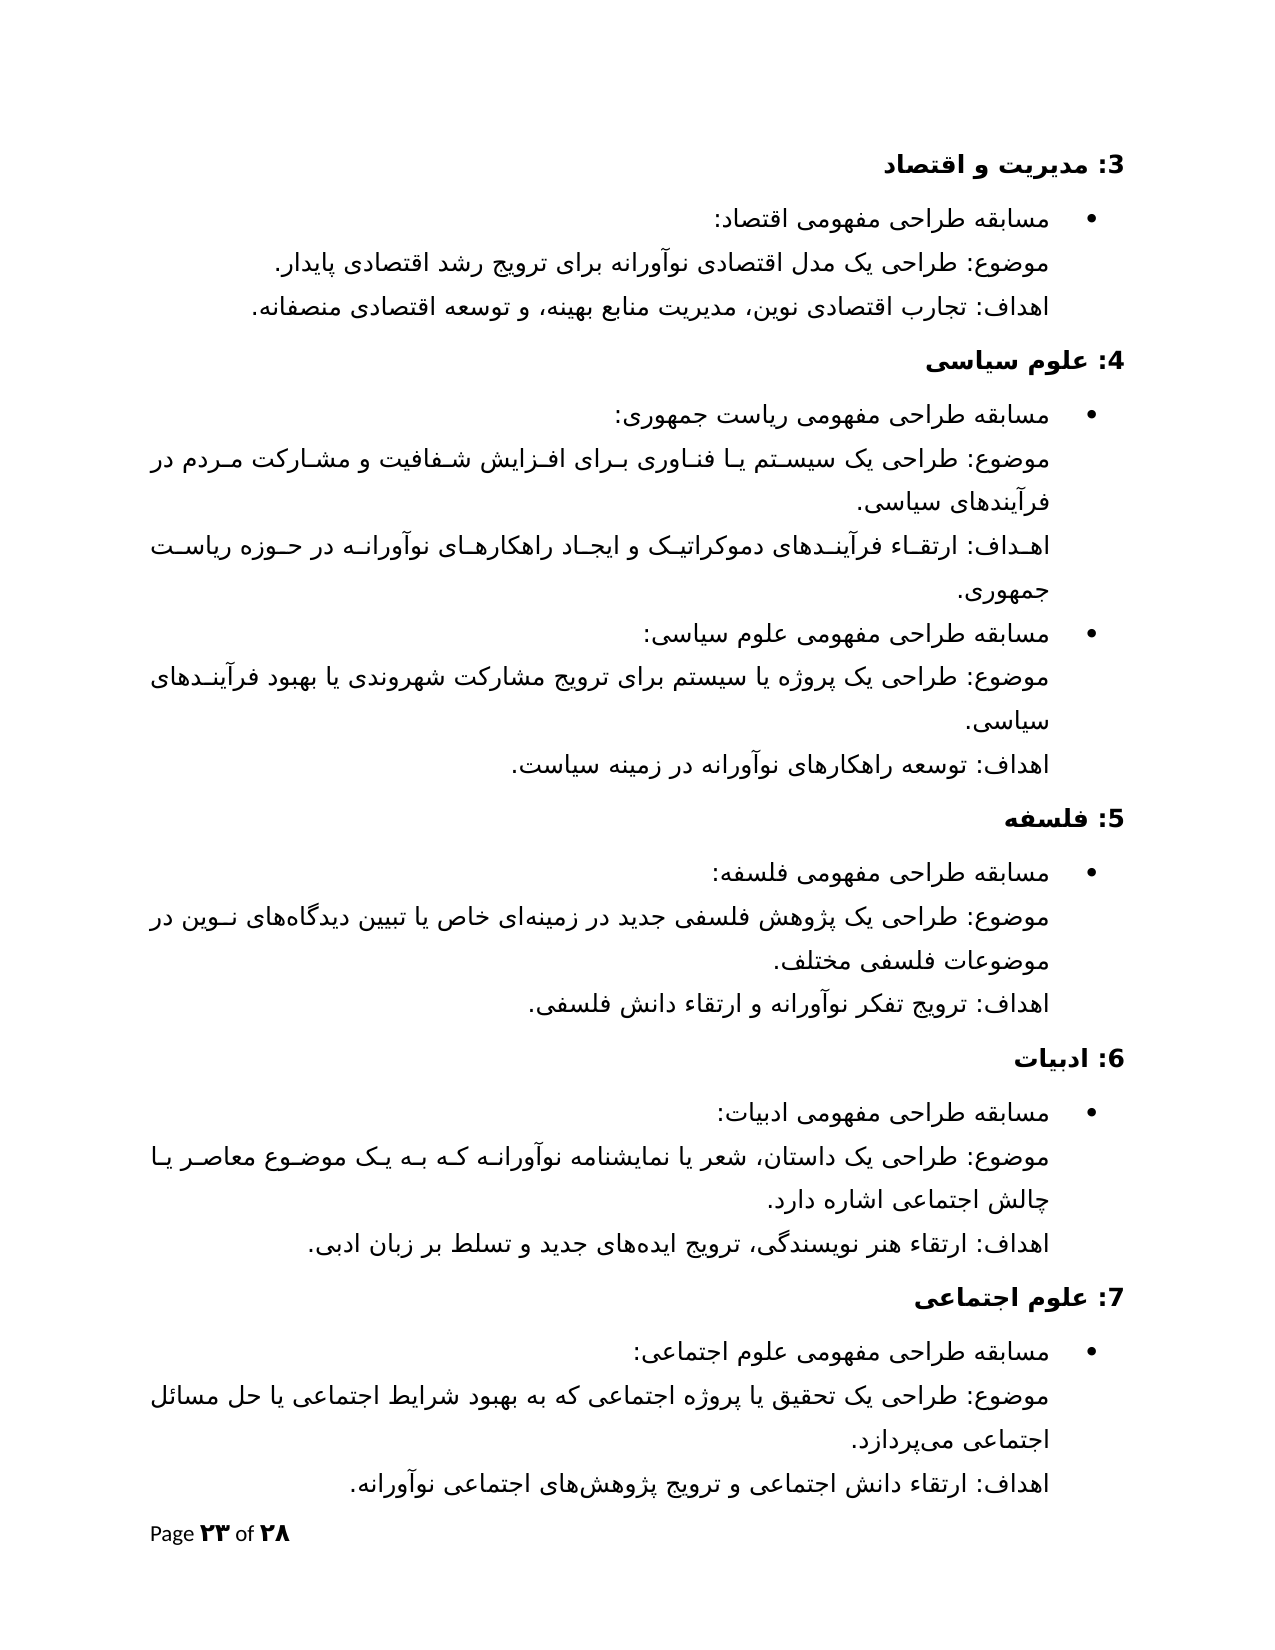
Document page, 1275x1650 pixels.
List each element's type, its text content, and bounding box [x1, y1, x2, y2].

list اهداف: تجارب اقتصادی نوین، مدیریت منابع بهینه، و توسعه اقتصادی منصفانه. [150, 292, 1050, 321]
list موضوع: طراحی یک مدل اقتصادی نوآورانه برای ترویج رشد اقتصادی پایدار. [150, 248, 1050, 277]
list مسابقه طراحی مفهومی ادبیات: [150, 1098, 1087, 1127]
list موضوع: طراحی یک پژوهش فلسفی جدید در زمینه‌ای خاص یا تبیین دیدگاه‌های نوین در موضوعات فلسفی مختلف. [150, 902, 1050, 975]
list مسابقه طراحی مفهومی ریاست جمهوری: [150, 400, 1087, 429]
text 7: علوم اجتماعی [150, 1283, 1125, 1312]
list مسابقه طراحی مفهومی علوم سیاسی: [150, 619, 1087, 648]
list موضوع: طراحی یک پروژه یا سیستم برای ترویج مشارکت شهروندی یا بهبود فرآیندهای سیاسی. [150, 662, 1050, 735]
text 6: ادبیات [150, 1044, 1125, 1073]
list اهداف: توسعه راهکارهای نوآورانه در زمینه سیاست. [150, 750, 1050, 779]
list موضوع: طراحی یک داستان، شعر یا نمایشنامه نوآورانه که به یک موضوع معاصر یا چالش اجتماعی اشاره دارد. [150, 1142, 1050, 1214]
list موضوع: طراحی یک تحقیق یا پروژه اجتماعی که به بهبود شرایط اجتماعی یا حل مسائل اجتماعی می‌پردازد. [150, 1381, 1050, 1454]
list مسابقه طراحی مفهومی اقتصاد: [150, 204, 1087, 233]
list اهداف: ارتقاء دانش اجتماعی و ترویج پژوهش‌های اجتماعی نوآورانه. [150, 1469, 1050, 1498]
list اهداف: ترویج تفکر نوآورانه و ارتقاء دانش فلسفی. [150, 989, 1050, 1019]
list مسابقه طراحی مفهومی فلسفه: [150, 858, 1087, 887]
text 5: فلسفه [150, 804, 1125, 833]
list مسابقه طراحی مفهومی علوم اجتماعی: [150, 1337, 1087, 1367]
list اهداف: ارتقاء فرآیندهای دموکراتیک و ایجاد راهکارهای نوآورانه در حوزه ریاست جمهوری. [150, 531, 1050, 604]
list اهداف: ارتقاء هنر نویسندگی، ترویج ایده‌های جدید و تسلط بر زبان ادبی. [150, 1229, 1050, 1258]
text 3: مدیریت و اقتصاد [150, 150, 1125, 179]
text 4: علوم سیاسی [150, 346, 1125, 375]
list موضوع: طراحی یک سیستم یا فناوری برای افزایش شفافیت و مشارکت مردم در فرآیند‌های سیاسی. [150, 444, 1050, 517]
